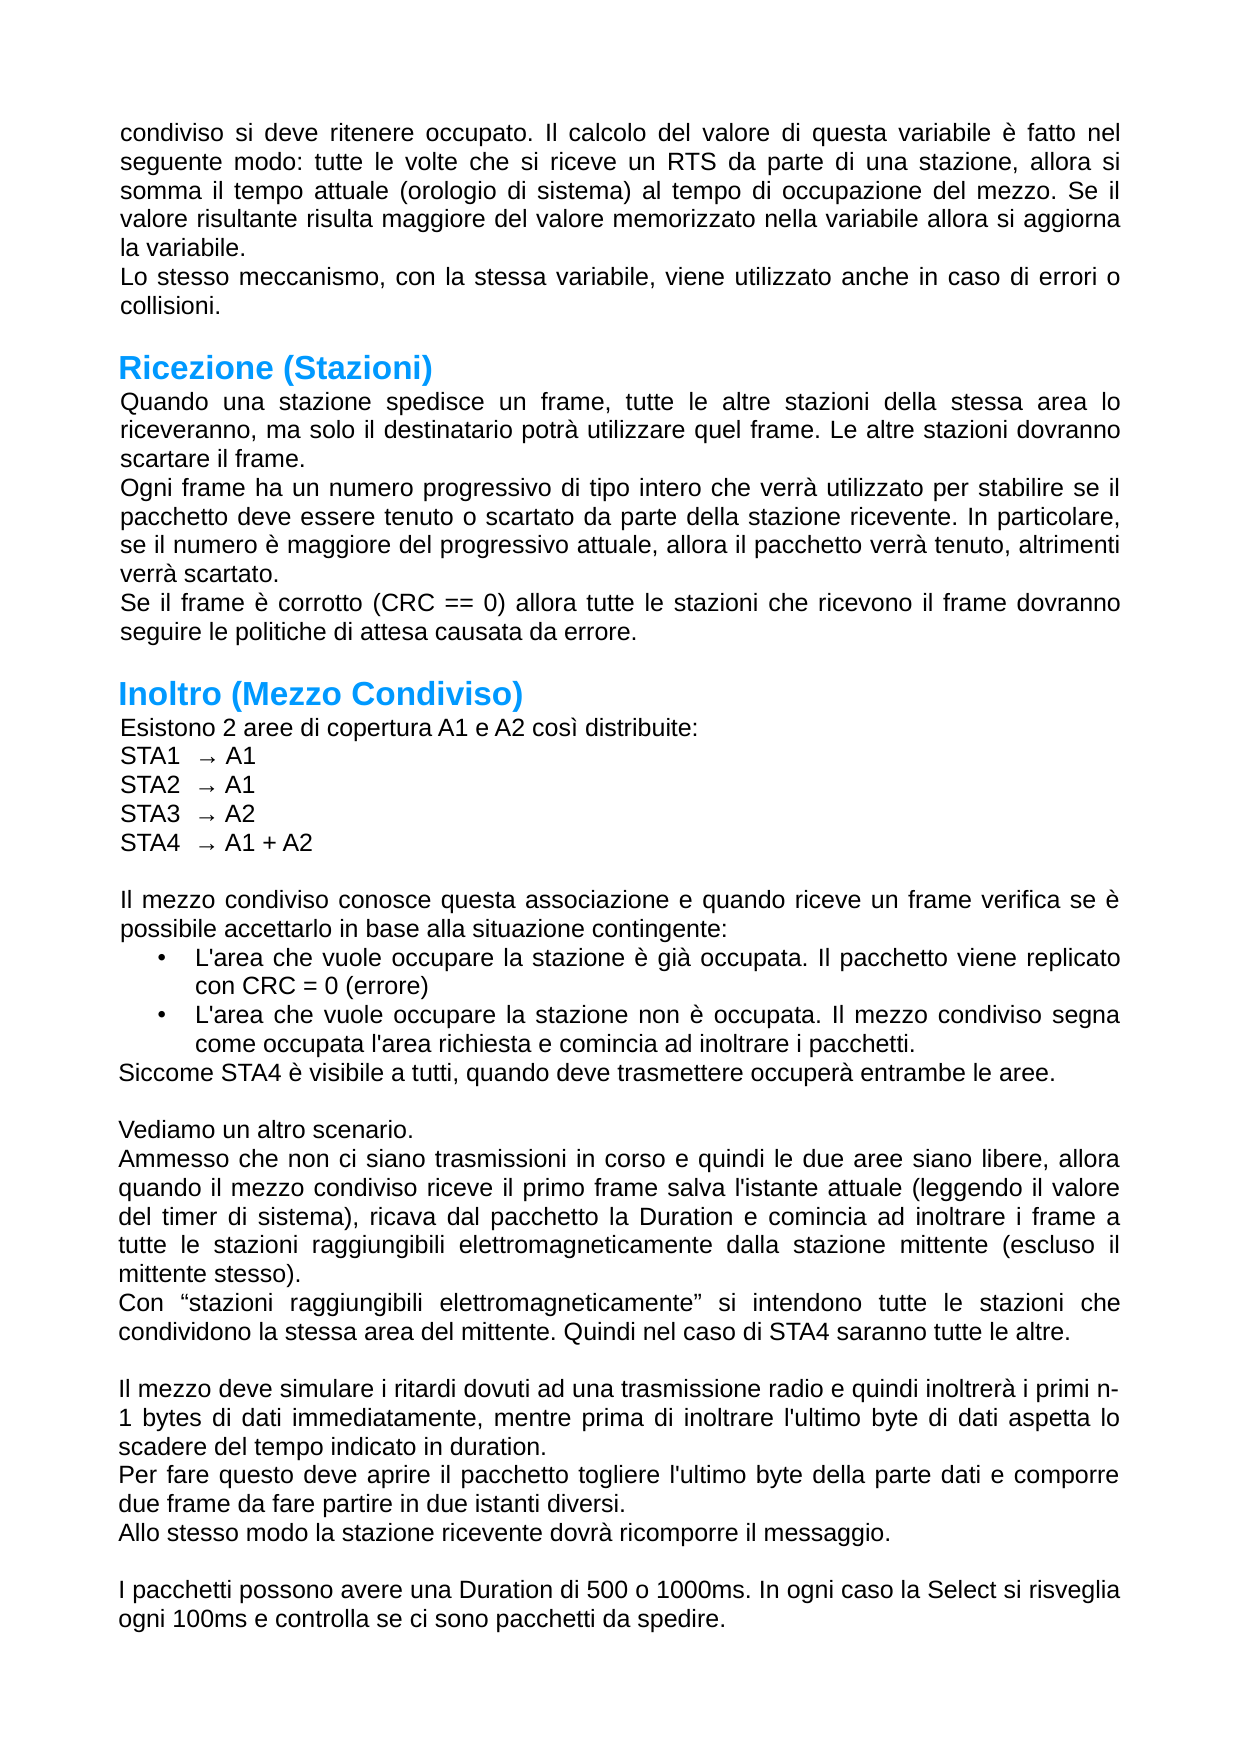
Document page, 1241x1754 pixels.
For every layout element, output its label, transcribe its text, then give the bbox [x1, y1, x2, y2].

text STA4 → A1 + A2 [120, 827, 1122, 856]
text I pacchetti possono avere una Duration di 500 o 1000ms. In ogni caso la Select si risveglia ogni 100ms e controlla se ci sono pacchetti da spedire. [118, 1575, 1122, 1633]
text STA3 → A2 [120, 799, 1122, 827]
text Vediamo un altro scenario. [118, 1115, 1122, 1144]
list L'area che vuole occupare la stazione è già occupata. Il pacchetto viene replicato con CRC = 0 (errore) [157, 942, 1122, 1000]
text Esistono 2 aree di copertura A1 e A2 così distribuite: [120, 712, 1122, 741]
text Lo stesso meccanismo, con la stessa variabile, viene utilizzato anche in caso di errori o collisioni. [120, 262, 1122, 319]
text Se il frame è corrotto (CRC == 0) allora tutte le stazioni che ricevono il frame dovranno seguire le politiche di attesa causata da errore. [120, 588, 1122, 645]
text STA2 → A1 [120, 770, 1122, 799]
text STA1 → A1 [120, 741, 1122, 770]
text Per fare questo deve aprire il pacchetto togliere l'ultimo byte della parte dati e comporre due frame da fare partire in due istanti diversi. [118, 1460, 1122, 1518]
text condiviso si deve ritenere occupato. Il calcolo del valore di questa variabile è fatto nel seguente modo: tutte le volte che si riceve un RTS da parte di una stazione, allora si somma il tempo attuale (orologio di sistema) al tempo di occupazione del mezzo. Se il valore risultante risulta maggiore del valore memorizzato nella variabile allora si aggiorna la variabile. [120, 118, 1122, 262]
text Il mezzo condiviso conosce questa associazione e quando riceve un frame verifica se è possibile accettarlo in base alla situazione contingente: [120, 885, 1122, 942]
text Ricezione (Stazioni) [118, 348, 1122, 387]
text Ammesso che non ci siano trasmissioni in corso e quindi le due aree siano libere, allora quando il mezzo condiviso riceve il primo frame salva l'istante attuale (leggendo il valore del timer di sistema), ricava dal pacchetto la Duration e comincia ad inoltrare i frame a tutte le stazioni raggiungibili elettromagneticamente dalla stazione mittente (escluso il mittente stesso). [118, 1144, 1122, 1288]
text Con “stazioni raggiungibili elettromagneticamente” si intendono tutte le stazioni che condividono la stessa area del mittente. Quindi nel caso di STA4 saranno tutte le altre. [118, 1288, 1122, 1345]
text Il mezzo deve simulare i ritardi dovuti ad una trasmissione radio e quindi inoltrerà i primi n-1 bytes di dati immediatamente, mentre prima di inoltrare l'ultimo byte di dati aspetta lo scadere del tempo indicato in duration. [118, 1374, 1122, 1460]
text Allo stesso modo la stazione ricevente dovrà ricomporre il messaggio. [118, 1518, 1122, 1546]
text Quando una stazione spedisce un frame, tutte le altre stazioni della stessa area lo riceveranno, ma solo il destinatario potrà utilizzare quel frame. Le altre stazioni dovranno scartare il frame. [120, 387, 1122, 473]
text Siccome STA4 è visibile a tutti, quando deve trasmettere occuperà entrambe le aree. [118, 1058, 1122, 1086]
list L'area che vuole occupare la stazione non è occupata. Il mezzo condiviso segna come occupata l'area richiesta e comincia ad inoltrare i pacchetti. [157, 1000, 1122, 1058]
text Inoltro (Mezzo Condiviso) [118, 674, 1122, 712]
text Ogni frame ha un numero progressivo di tipo intero che verrà utilizzato per stabilire se il pacchetto deve essere tenuto o scartato da parte della stazione ricevente. In particolare, se il numero è maggiore del progressivo attuale, allora il pacchetto verrà tenuto, altrimenti verrà scartato. [120, 473, 1122, 588]
